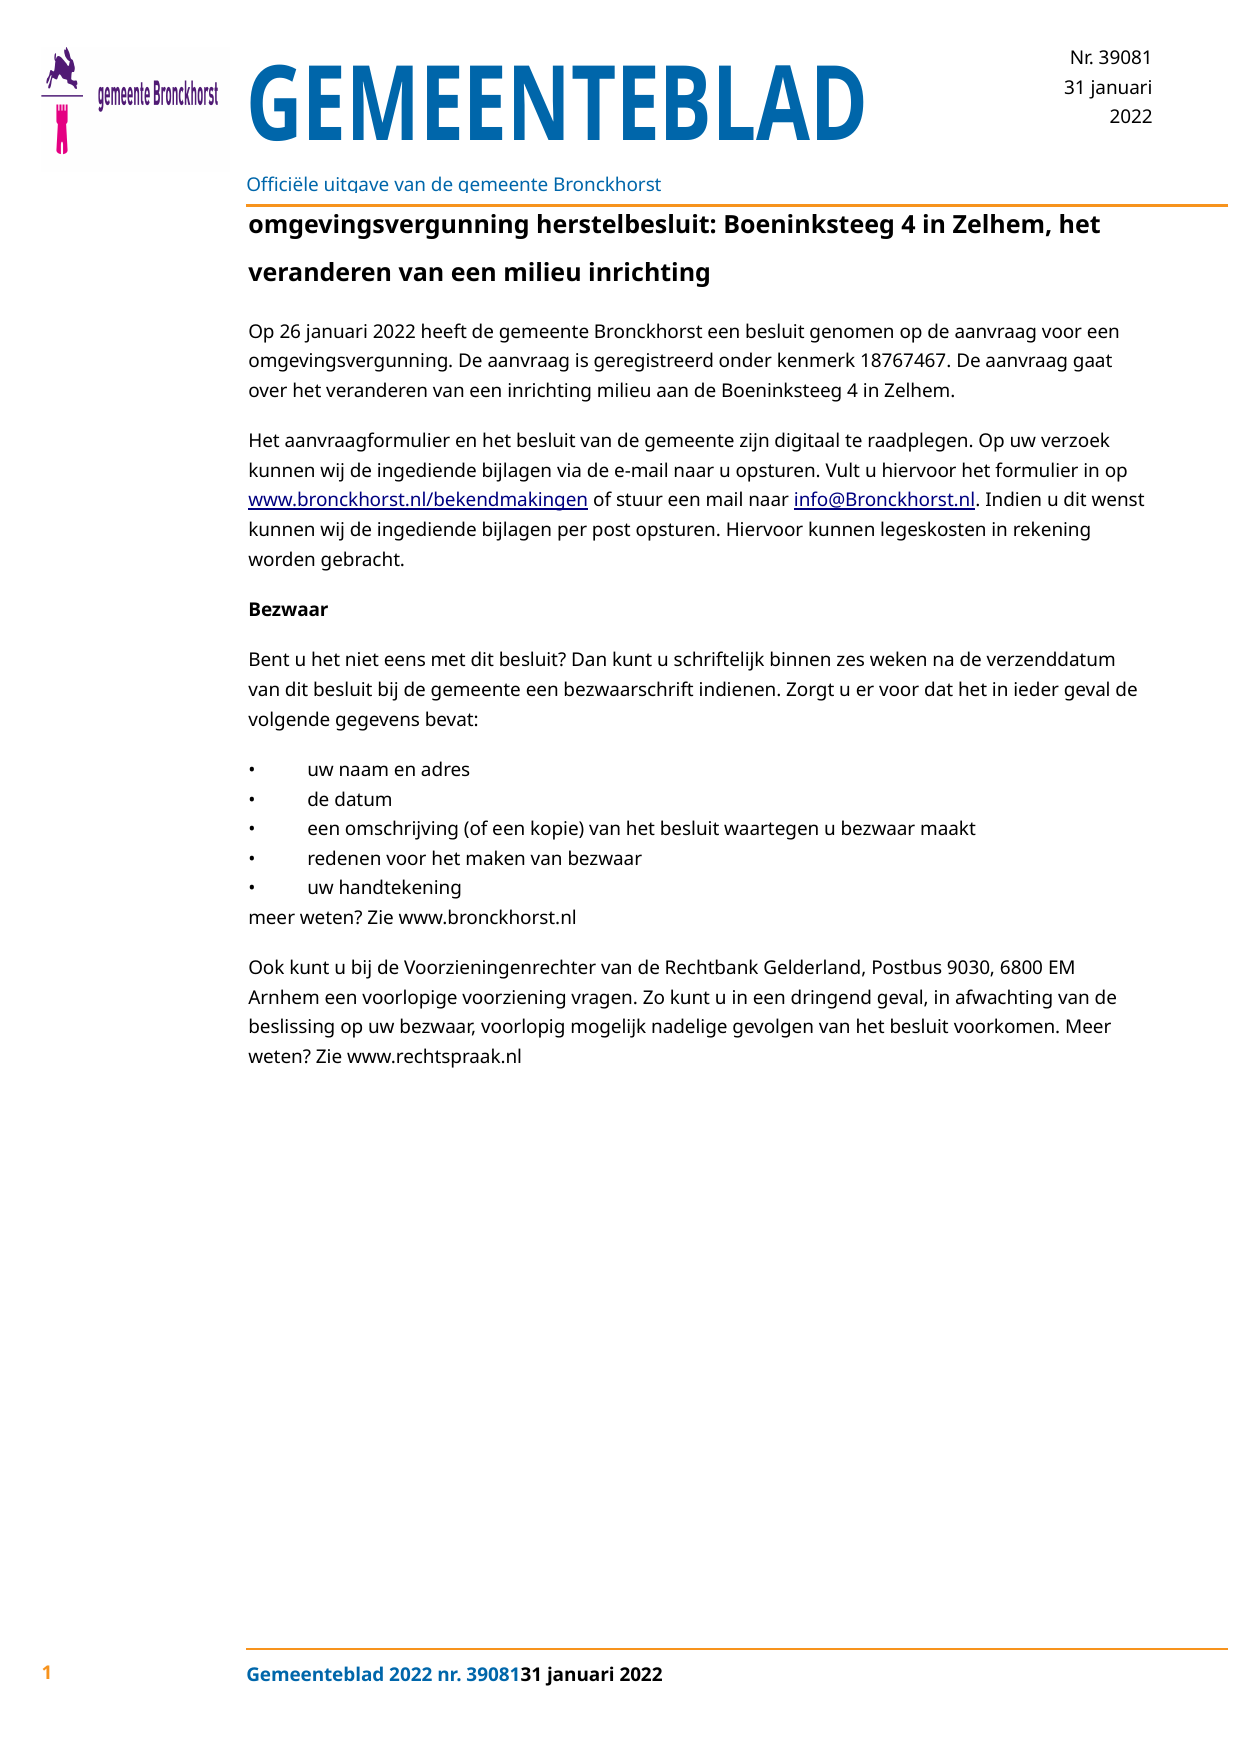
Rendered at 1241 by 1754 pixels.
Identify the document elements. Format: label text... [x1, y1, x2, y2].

picture [41, 47, 231, 172]
text Het aanvraagformulier en het besluit van de gemeente zijn digitaal te raadplegen. Op uw verzoek kunnen wij de ingediende bijlagen via de e-mail naar u opsturen. Vult u hiervoor het formulier in op www.bronckhorst.nl/bekendmakingen of stuur een mail naar info@Bronckhorst.nl. Indien u dit wenst kunnen wij de ingediende bijlagen per post opsturen. Hiervoor kunnen legeskosten in rekening worden gebracht. [248, 427, 1152, 572]
list een omschrijving (of een kopie) van het besluit waartegen u bezwaar maakt [248, 815, 1152, 841]
text Ook kunt u bij de Voorzieningenrechter van de Rechtbank Gelderland, Postbus 9030, 6800 EM Arnhem een voorlopige voorziening vragen. Zo kunt u in een dringend geval, in afwachting van de beslissing op uw bezwaar, voorlopig mogelijk nadelige gevolgen van het besluit voorkomen. Meer weten? Zie www.rechtspraak.nl [248, 954, 1152, 1069]
text meer weten? Zie www.bronckhorst.nl [248, 904, 1152, 930]
list uw naam en adres [248, 756, 1152, 782]
text Op 26 januari 2022 heeft de gemeente Bronckhorst een besluit genomen op de aanvraag voor een omgevingsvergunning. De aanvraag is geregistreerd onder kenmerk 18767467. De aanvraag gaat over het veranderen van een inrichting milieu aan de Boeninksteeg 4 in Zelhem. [248, 318, 1152, 403]
list de datum [248, 786, 1152, 812]
text omgevingsvergunning herstelbesluit: Boeninksteeg 4 in Zelhem, het veranderen van een milieu inrichting [248, 207, 1152, 288]
text Bent u het niet eens met dit besluit? Dan kunt u schriftelijk binnen zes weken na de verzenddatum van dit besluit bij de gemeente een bezwaarschrift indienen. Zorgt u er voor dat het in ieder geval de volgende gegevens bevat: [248, 647, 1152, 732]
list uw handtekening [248, 874, 1152, 900]
list redenen voor het maken van bezwaar [248, 845, 1152, 871]
text Bezwaar [248, 596, 1152, 622]
